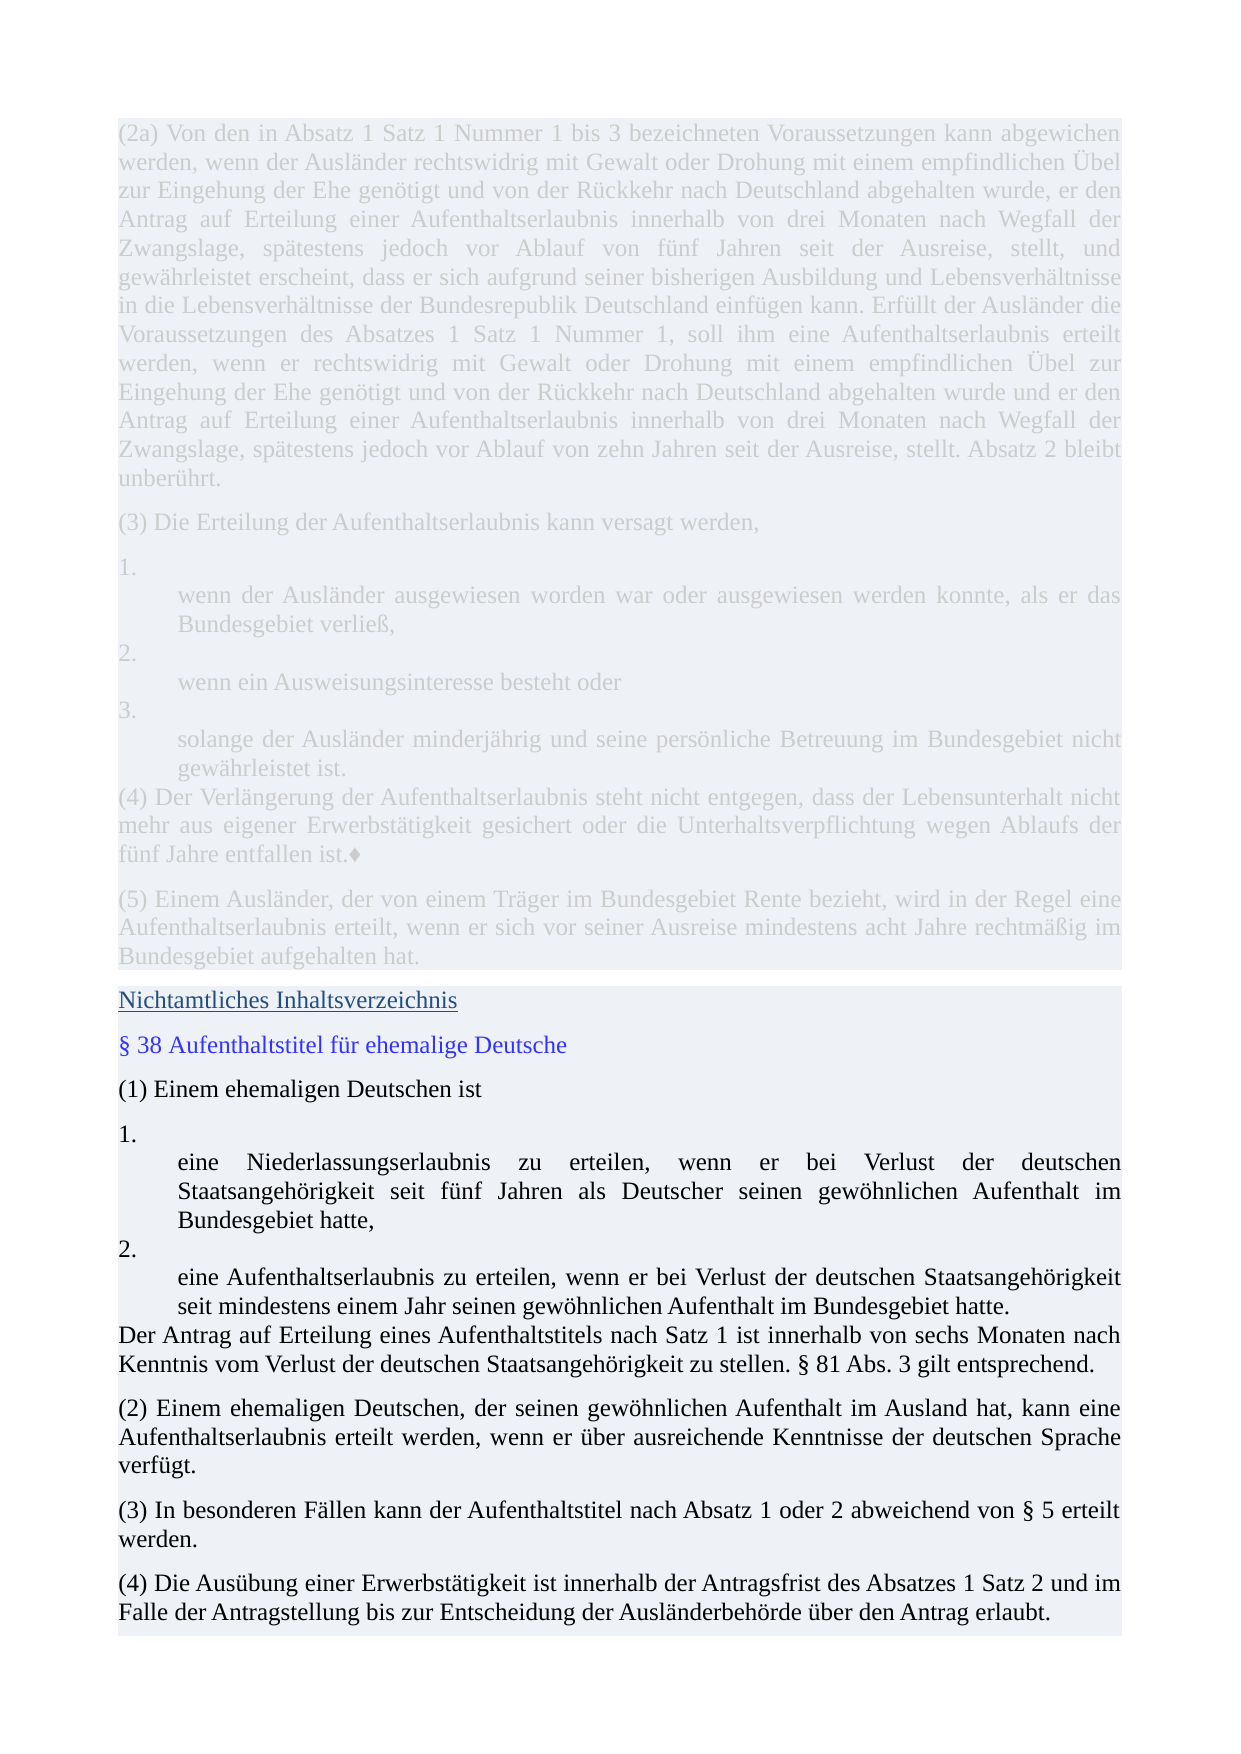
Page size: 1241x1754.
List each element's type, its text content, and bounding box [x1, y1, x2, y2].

list solange der Ausländer minderjährig und seine persönliche Betreuung im Bundesgebiet nicht gewährleistet ist. [177, 724, 1122, 782]
subtitle § 38 Aufenthaltstitel für ehemalige Deutsche [118, 1030, 1122, 1059]
text (4) Der Verlängerung der Aufenthaltserlaubnis steht nicht entgegen, dass der Lebensunterhalt nicht mehr aus eigener Erwerbstätigkeit gesichert oder die Unterhaltsverpflichtung wegen Ablaufs der fünf Jahre entfallen ist.♦ [118, 782, 1122, 868]
text (2) Einem ehemaligen Deutschen, der seinen gewöhnlichen Aufenthalt im Ausland hat, kann eine Aufenthaltserlaubnis erteilt werden, wenn er über ausreichende Kenntnisse der deutschen Sprache verfügt. [118, 1393, 1122, 1479]
subtitle 3. [118, 696, 1122, 724]
text (3) Die Erteilung der Aufenthaltserlaubnis kann versagt werden, [118, 507, 1122, 536]
subtitle 1. [118, 552, 1122, 581]
text (2a) Von den in Absatz 1 Satz 1 Nummer 1 bis 3 bezeichneten Voraussetzungen kann abgewichen werden, wenn der Ausländer rechtswidrig mit Gewalt oder Drohung mit einem empfindlichen Übel zur Eingehung der Ehe genötigt und von der Rückkehr nach Deutschland abgehalten wurde, er den Antrag auf Erteilung einer Aufenthaltserlaubnis innerhalb von drei Monaten nach Wegfall der Zwangslage, spätestens jedoch vor Ablauf von fünf Jahren seit der Ausreise, stellt, und gewährleistet erscheint, dass er sich aufgrund seiner bisherigen Ausbildung und Lebensverhältnisse in die Lebensverhältnisse der Bundesrepublik Deutschland einfügen kann. Erfüllt der Ausländer die Voraussetzungen des Absatzes 1 Satz 1 Nummer 1, soll ihm eine Aufenthaltserlaubnis erteilt werden, wenn er rechtswidrig mit Gewalt oder Drohung mit einem empfindlichen Übel zur Eingehung der Ehe genötigt und von der Rückkehr nach Deutschland abgehalten wurde und er den Antrag auf Erteilung einer Aufenthaltserlaubnis innerhalb von drei Monaten nach Wegfall der Zwangslage, spätestens jedoch vor Ablauf von zehn Jahren seit der Ausreise, stellt. Absatz 2 bleibt unberührt. [118, 118, 1122, 492]
list eine Aufenthaltserlaubnis zu erteilen, wenn er bei Verlust der deutschen Staatsangehörigkeit seit mindestens einem Jahr seinen gewöhnlichen Aufenthalt im Bundesgebiet hatte. [177, 1262, 1122, 1320]
text (5) Einem Ausländer, der von einem Träger im Bundesgebiet Rente bezieht, wird in der Regel eine Aufenthaltserlaubnis erteilt, wenn er sich vor seiner Ausreise mindestens acht Jahre rechtmäßig im Bundesgebiet aufgehalten hat. [118, 884, 1122, 970]
subtitle 2. [118, 638, 1122, 667]
text (4) Die Ausübung einer Erwerbstätigkeit ist innerhalb der Antragsfrist des Absatzes 1 Satz 2 und im Falle der Antragstellung bis zur Entscheidung der Ausländerbehörde über den Antrag erlaubt. [118, 1568, 1122, 1626]
subtitle 1. [118, 1119, 1122, 1147]
list wenn der Ausländer ausgewiesen worden war oder ausgewiesen werden konnte, als er das Bundesgebiet verließ, [177, 581, 1122, 638]
list eine Niederlassungserlaubnis zu erteilen, wenn er bei Verlust der deutschen Staatsangehörigkeit seit fünf Jahren als Deutscher seinen gewöhnlichen Aufenthalt im Bundesgebiet hatte, [177, 1147, 1122, 1234]
text Nichtamtliches Inhaltsverzeichnis [118, 986, 1122, 1014]
text (1) Einem ehemaligen Deutschen ist [118, 1074, 1122, 1103]
list wenn ein Ausweisungsinteresse besteht oder [177, 667, 1122, 696]
subtitle 2. [118, 1234, 1122, 1262]
text Der Antrag auf Erteilung eines Aufenthaltstitels nach Satz 1 ist innerhalb von sechs Monaten nach Kenntnis vom Verlust der deutschen Staatsangehörigkeit zu stellen. § 81 Abs. 3 gilt entsprechend. [118, 1320, 1122, 1377]
text (3) In besonderen Fällen kann der Aufenthaltstitel nach Absatz 1 oder 2 abweichend von § 5 erteilt werden. [118, 1495, 1122, 1552]
